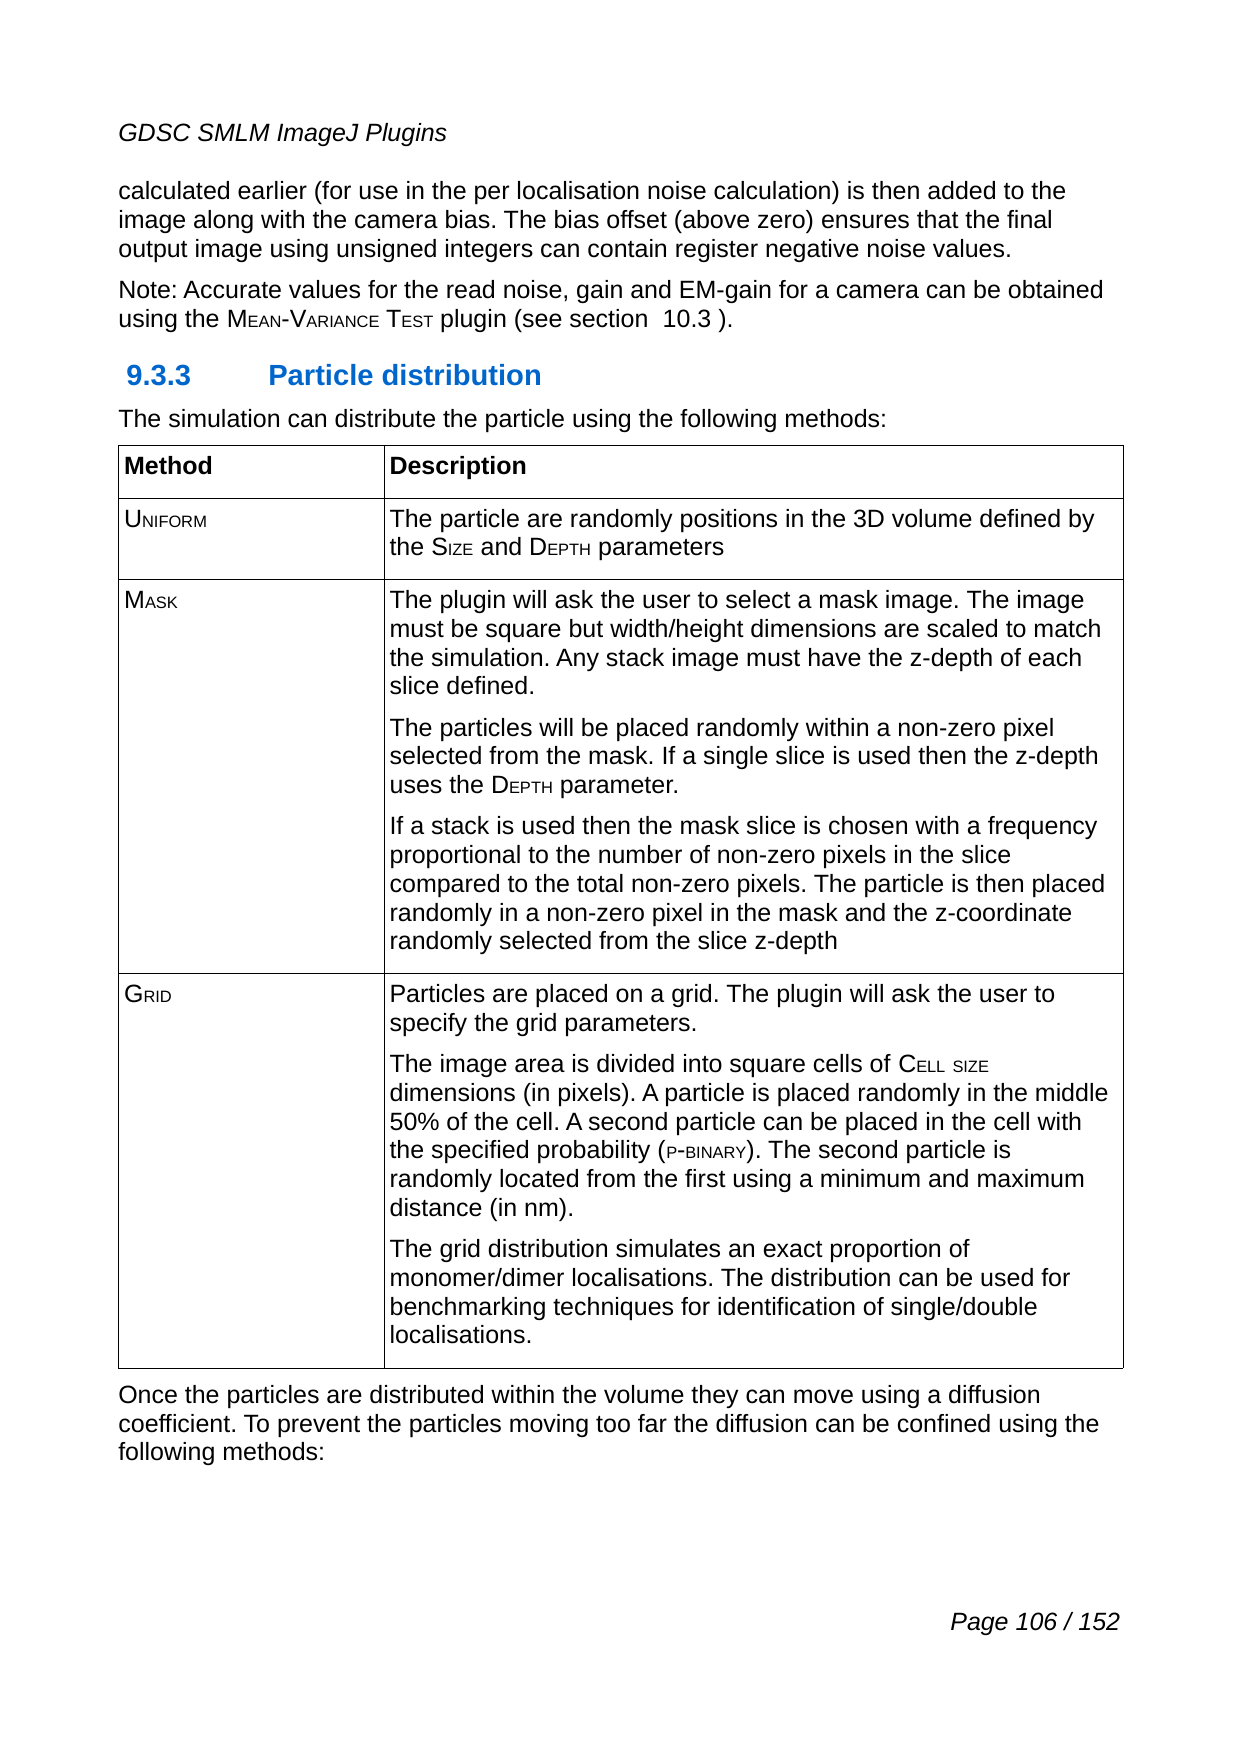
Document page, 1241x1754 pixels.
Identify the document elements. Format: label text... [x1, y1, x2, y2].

text The simulation can distribute the particle using the following methods: [118, 404, 1122, 432]
table_cell Uniform [119, 499, 384, 579]
subtitle Particle distribution [118, 358, 1122, 391]
table_cell Mask [119, 580, 384, 973]
table_cell The particle are randomly positions in the 3D volume defined by the Size and Depth parameters [385, 499, 1123, 579]
table_cell Grid [119, 974, 384, 1367]
text Note: Accurate values for the read noise, gain and EM-gain for a camera can be obtained using the Mean-Variance Test plugin (see section 10.3). [118, 275, 1122, 333]
table_header Description [385, 446, 1123, 498]
table_header Method [119, 446, 384, 498]
table_cell The plugin will ask the user to select a mask image. The image must be square but width/height dimensions are scaled to match the simulation. Any stack image must have the z-depth of each slice defined. The particles will be placed randomly within a non-zero pixel selected from the mask. If a single slice is used then the z-depth uses the Depth parameter. If a stack is used then the mask slice is chosen with a frequency proportional to the number of non-zero pixels in the slice compared to the total non-zero pixels. The particle is then placed randomly in a non-zero pixel in the mask and the z-coordinate randomly selected from the slice z-depth [385, 580, 1123, 973]
table_cell Particles are placed on a grid. The plugin will ask the user to specify the grid parameters. The image area is divided into square cells of Cell size dimensions (in pixels). A particle is placed randomly in the middle 50% of the cell. A second particle can be placed in the cell with the specified probability (p-binary). The second particle is randomly located from the first using a minimum and maximum distance (in nm). The grid distribution simulates an exact proportion of monomer/dimer localisations. The distribution can be used for benchmarking techniques for identification of single/double localisations. [385, 974, 1123, 1367]
text Once the particles are distributed within the volume they can move using a diffusion coefficient. To prevent the particles moving too far the diffusion can be confined using the following methods: [118, 1380, 1122, 1466]
text calculated earlier (for use in the per localisation noise calculation) is then added to the image along with the camera bias. The bias offset (above zero) ensures that the final output image using unsigned integers can contain register negative noise values. [118, 176, 1122, 263]
